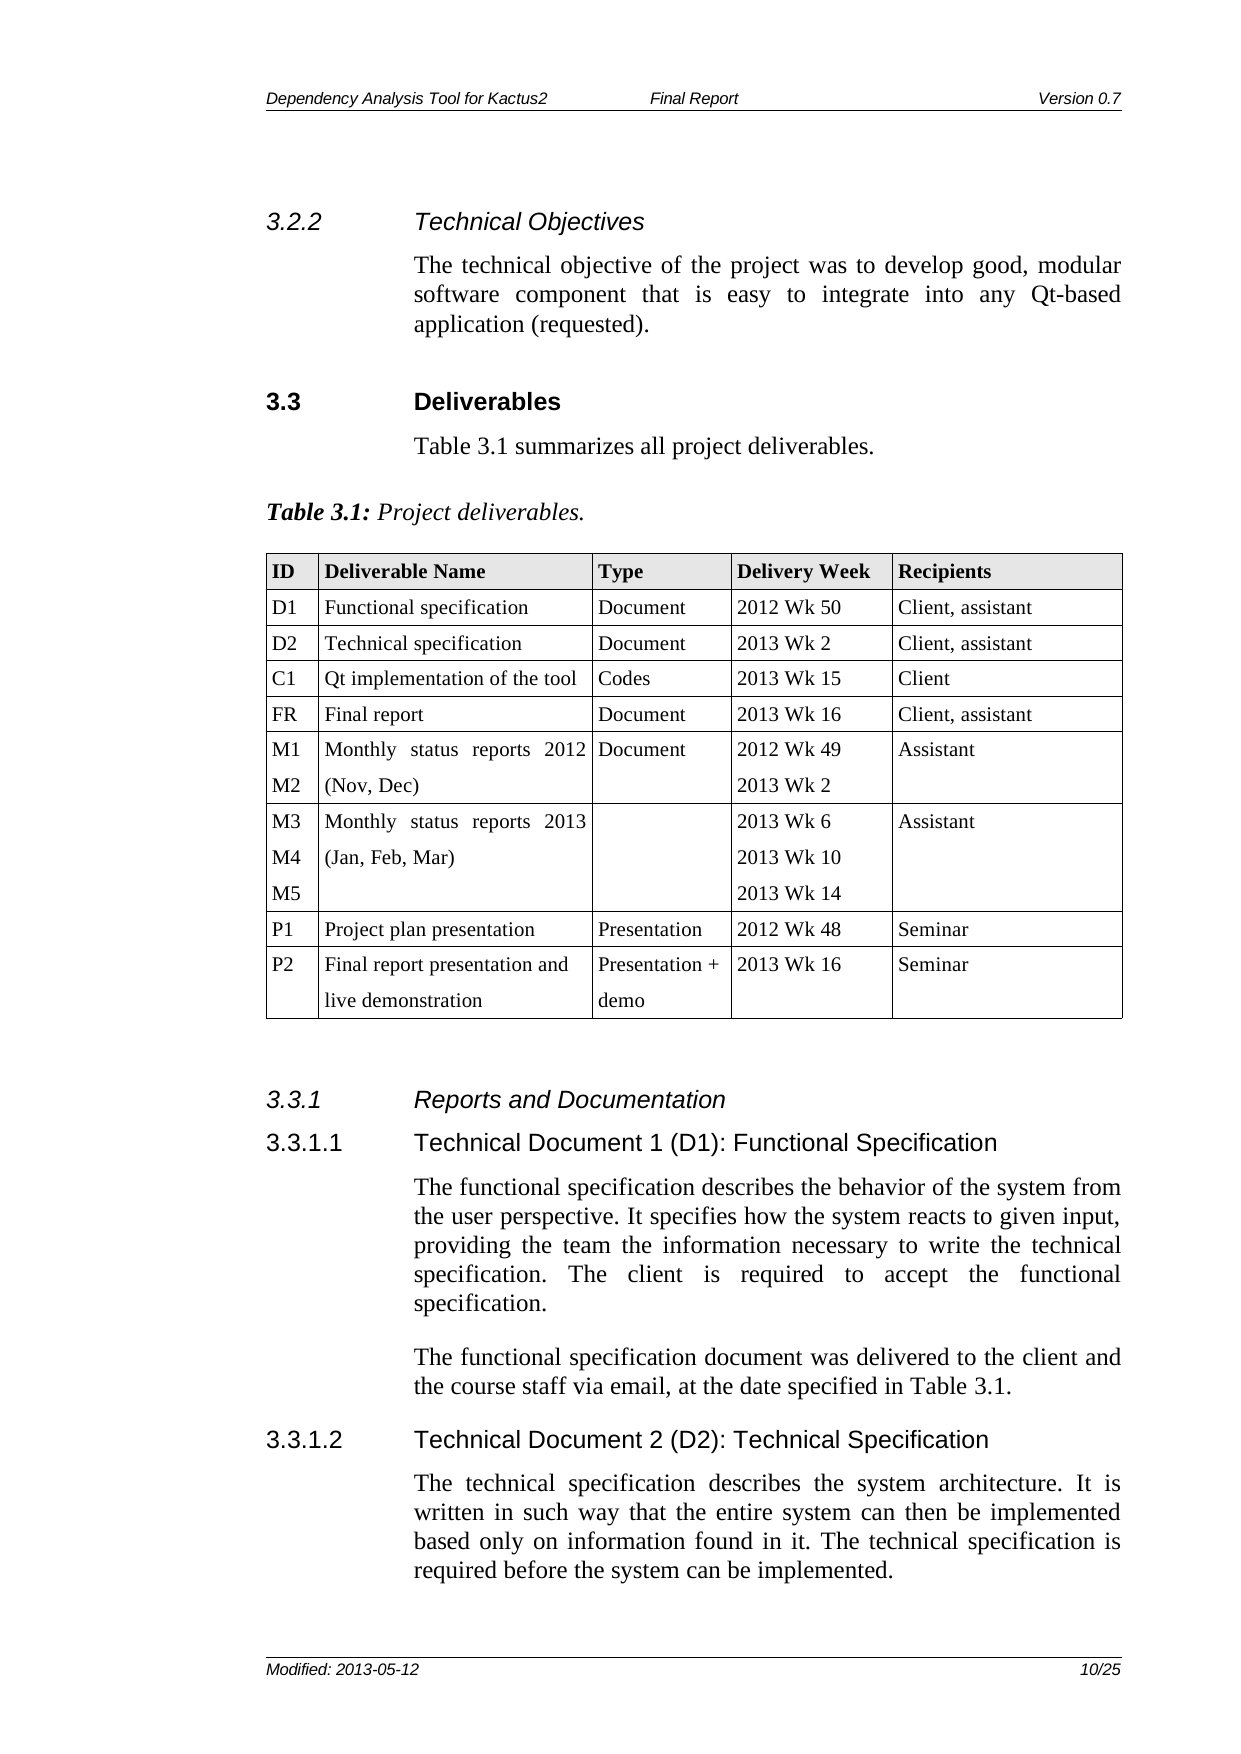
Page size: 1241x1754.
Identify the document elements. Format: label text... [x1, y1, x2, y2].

table_cell Assistant [893, 804, 1122, 911]
table_cell Functional specification [319, 590, 592, 624]
table_cell M1 M2 [267, 732, 318, 803]
table_cell Monthly status reports 2013 (Jan, Feb, Mar) [319, 804, 592, 911]
table_cell 2013 Wk 16 [732, 947, 892, 1018]
text Table 3.1: Project deliverables. [266, 497, 1122, 526]
table_cell Seminar [893, 947, 1122, 1018]
table_cell Document [593, 697, 731, 731]
table_cell Presentation + demo [593, 947, 731, 1018]
table_cell Client, assistant [893, 697, 1122, 731]
table_cell Qt implementation of the tool [319, 661, 592, 696]
table_cell Document [593, 732, 731, 803]
table_cell 2013 Wk 15 [732, 661, 892, 696]
table_cell Presentation [593, 912, 731, 946]
table_cell Final report [319, 697, 592, 731]
table_header Type [593, 554, 731, 589]
table_cell Codes [593, 661, 731, 696]
text The technical objective of the project was to develop good, modular software component that is easy to integrate into any Qt-based application (requested). [413, 250, 1122, 337]
table_cell M3 M4 M5 [267, 804, 318, 911]
table_cell Technical specification [319, 626, 592, 660]
table_cell FR [267, 697, 318, 731]
text The technical specification describes the system architecture. It is written in such way that the entire system can then be implemented based only on information found in it. The technical specification is required before the system can be implemented. [413, 1468, 1122, 1584]
table_cell P2 [267, 947, 318, 1018]
text The functional specification document was delivered to the client and the course staff via email, at the date specified in Table 3.1. [413, 1342, 1122, 1400]
table_cell 2013 Wk 6 2013 Wk 10 2013 Wk 14 [732, 804, 892, 911]
table_header Delivery Week [732, 554, 892, 589]
table_cell Monthly status reports 2012 (Nov, Dec) [319, 732, 592, 803]
table_cell Client, assistant [893, 626, 1122, 660]
subtitle Reports and Documentation [266, 1084, 1122, 1113]
subtitle Technical Document 2 (D2): Technical Specification [266, 1424, 1122, 1454]
table_cell 2012 Wk 48 [732, 912, 892, 946]
table_cell [593, 804, 731, 911]
table_header Recipients [893, 554, 1122, 589]
table_cell Document [593, 626, 731, 660]
table_cell Assistant [893, 732, 1122, 803]
table_cell 2013 Wk 16 [732, 697, 892, 731]
subtitle Technical Objectives [266, 207, 1122, 236]
table_cell Seminar [893, 912, 1122, 946]
subtitle Technical Document 1 (D1): Functional Specification [266, 1128, 1122, 1157]
table_cell D1 [267, 590, 318, 624]
table_cell Final report presentation and live demonstration [319, 947, 592, 1018]
table_cell Client [893, 661, 1122, 696]
table_cell 2012 Wk 50 [732, 590, 892, 624]
table_cell Project plan presentation [319, 912, 592, 946]
table_header ID [267, 554, 318, 589]
table_cell 2013 Wk 2 [732, 626, 892, 660]
subtitle Deliverables [266, 387, 1122, 416]
table_header Deliverable Name [319, 554, 592, 589]
table_cell C1 [267, 661, 318, 696]
text The functional specification describes the behavior of the system from the user perspective. It specifies how the system reacts to given input, providing the team the information necessary to write the technical specification. The client is required to accept the functional specification. [413, 1172, 1122, 1317]
table_cell 2012 Wk 49 2013 Wk 2 [732, 732, 892, 803]
table_cell P1 [267, 912, 318, 946]
text Table 3.1 summarizes all project deliverables. [413, 431, 1122, 460]
table_cell Document [593, 590, 731, 624]
table_cell Client, assistant [893, 590, 1122, 624]
table_cell D2 [267, 626, 318, 660]
